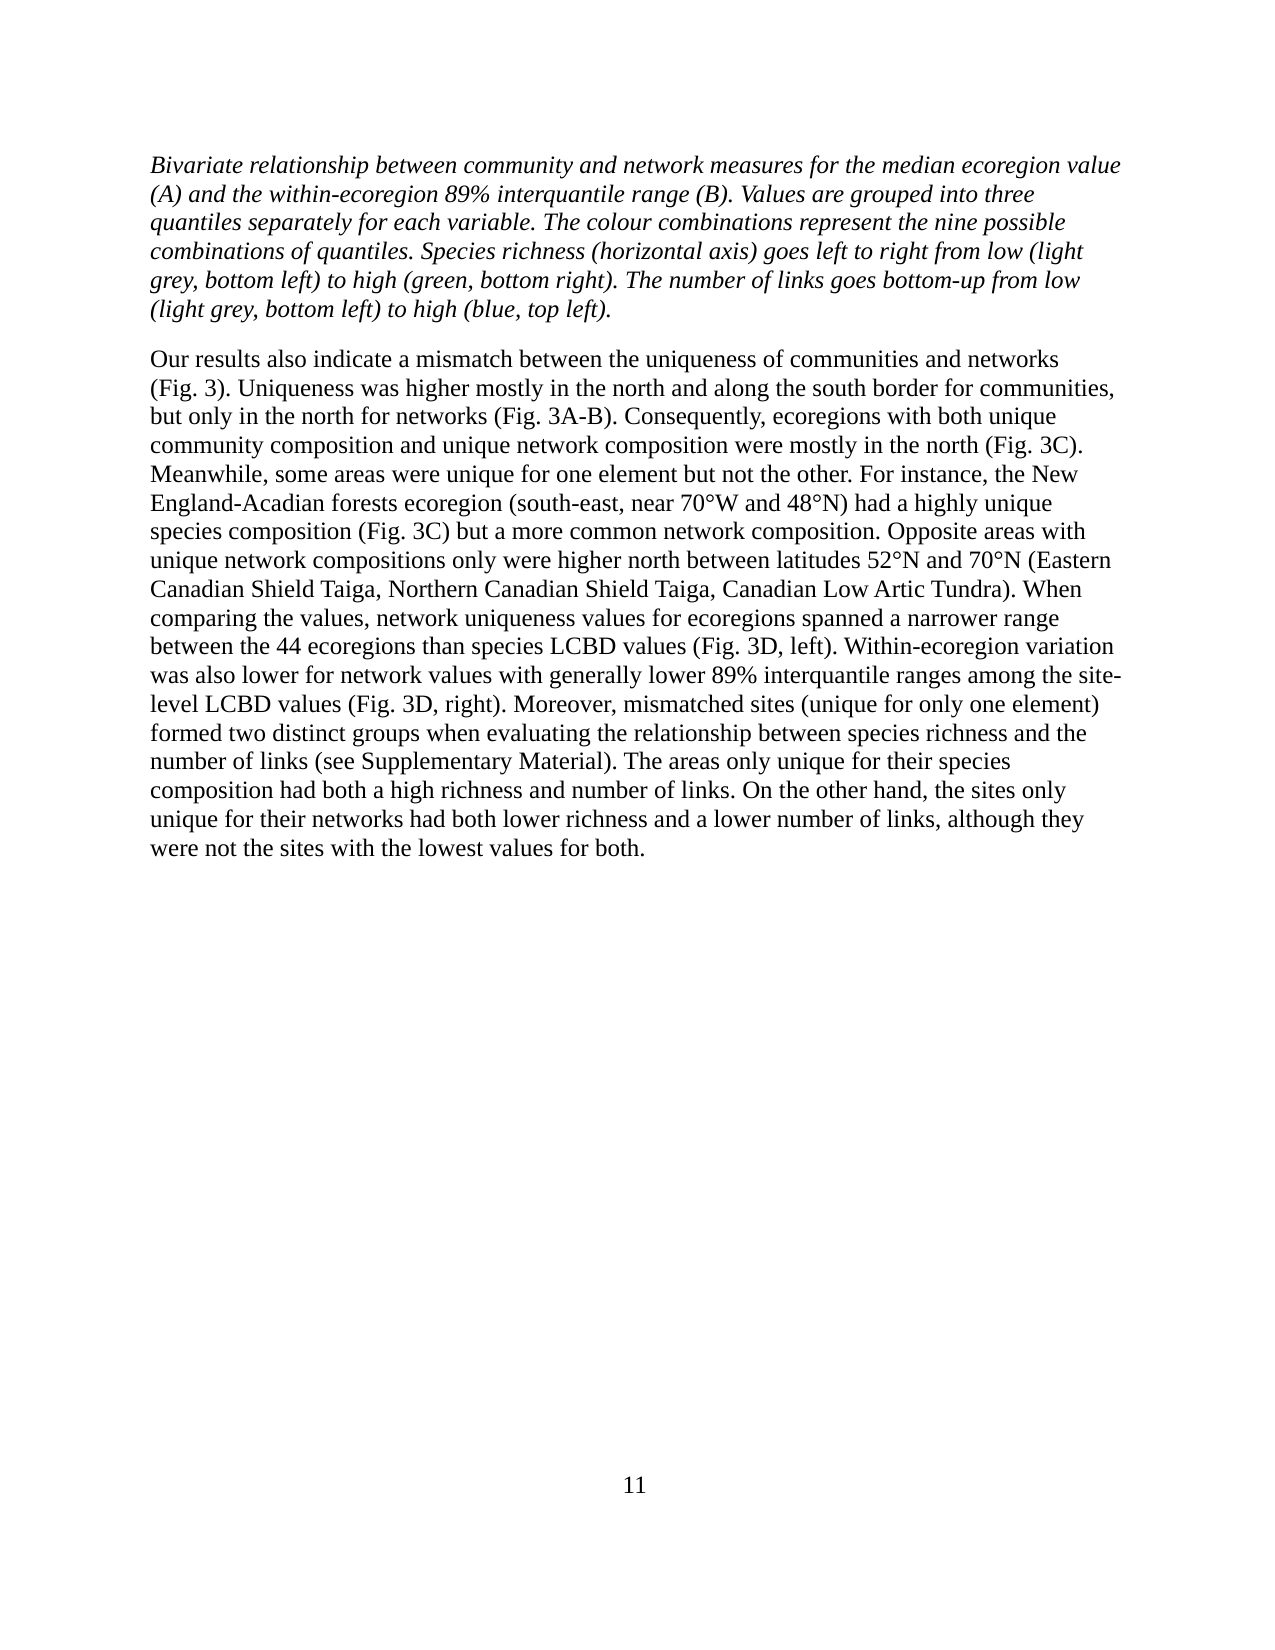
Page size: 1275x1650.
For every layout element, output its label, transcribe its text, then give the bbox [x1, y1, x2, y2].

text Our results also indicate a mismatch between the uniqueness of communities and networks (Fig. 3). Uniqueness was higher mostly in the north and along the south border for communities, but only in the north for networks (Fig. 3A-B). Consequently, ecoregions with both unique community composition and unique network composition were mostly in the north (Fig. 3C). Meanwhile, some areas were unique for one element but not the other. For instance, the New England-Acadian forests ecoregion (south-east, near 70°W and 48°N) had a highly unique species composition (Fig. 3C) but a more common network composition. Opposite areas with unique network compositions only were higher north between latitudes 52°N and 70°N (Eastern Canadian Shield Taiga, Northern Canadian Shield Taiga, Canadian Low Artic Tundra). When comparing the values, network uniqueness values for ecoregions spanned a narrower range between the 44 ecoregions than species LCBD values (Fig. 3D, left). Within-ecoregion variation was also lower for network values with generally lower 89% interquantile ranges among the site-level LCBD values (Fig. 3D, right). Moreover, mismatched sites (unique for only one element) formed two distinct groups when evaluating the relationship between species richness and the number of links (see Supplementary Material). The areas only unique for their species composition had both a high richness and number of links. On the other hand, the sites only unique for their networks had both lower richness and a lower number of links, although they were not the sites with the lowest values for both. [150, 344, 1125, 861]
text Bivariate relationship between community and network measures for the median ecoregion value (A) and the within-ecoregion 89% interquantile range (B). Values are grouped into three quantiles separately for each variable. The colour combinations represent the nine possible combinations of quantiles. Species richness (horizontal axis) goes left to right from low (light grey, bottom left) to high (green, bottom right). The number of links goes bottom-up from low (light grey, bottom left) to high (blue, top left). [150, 150, 1125, 322]
